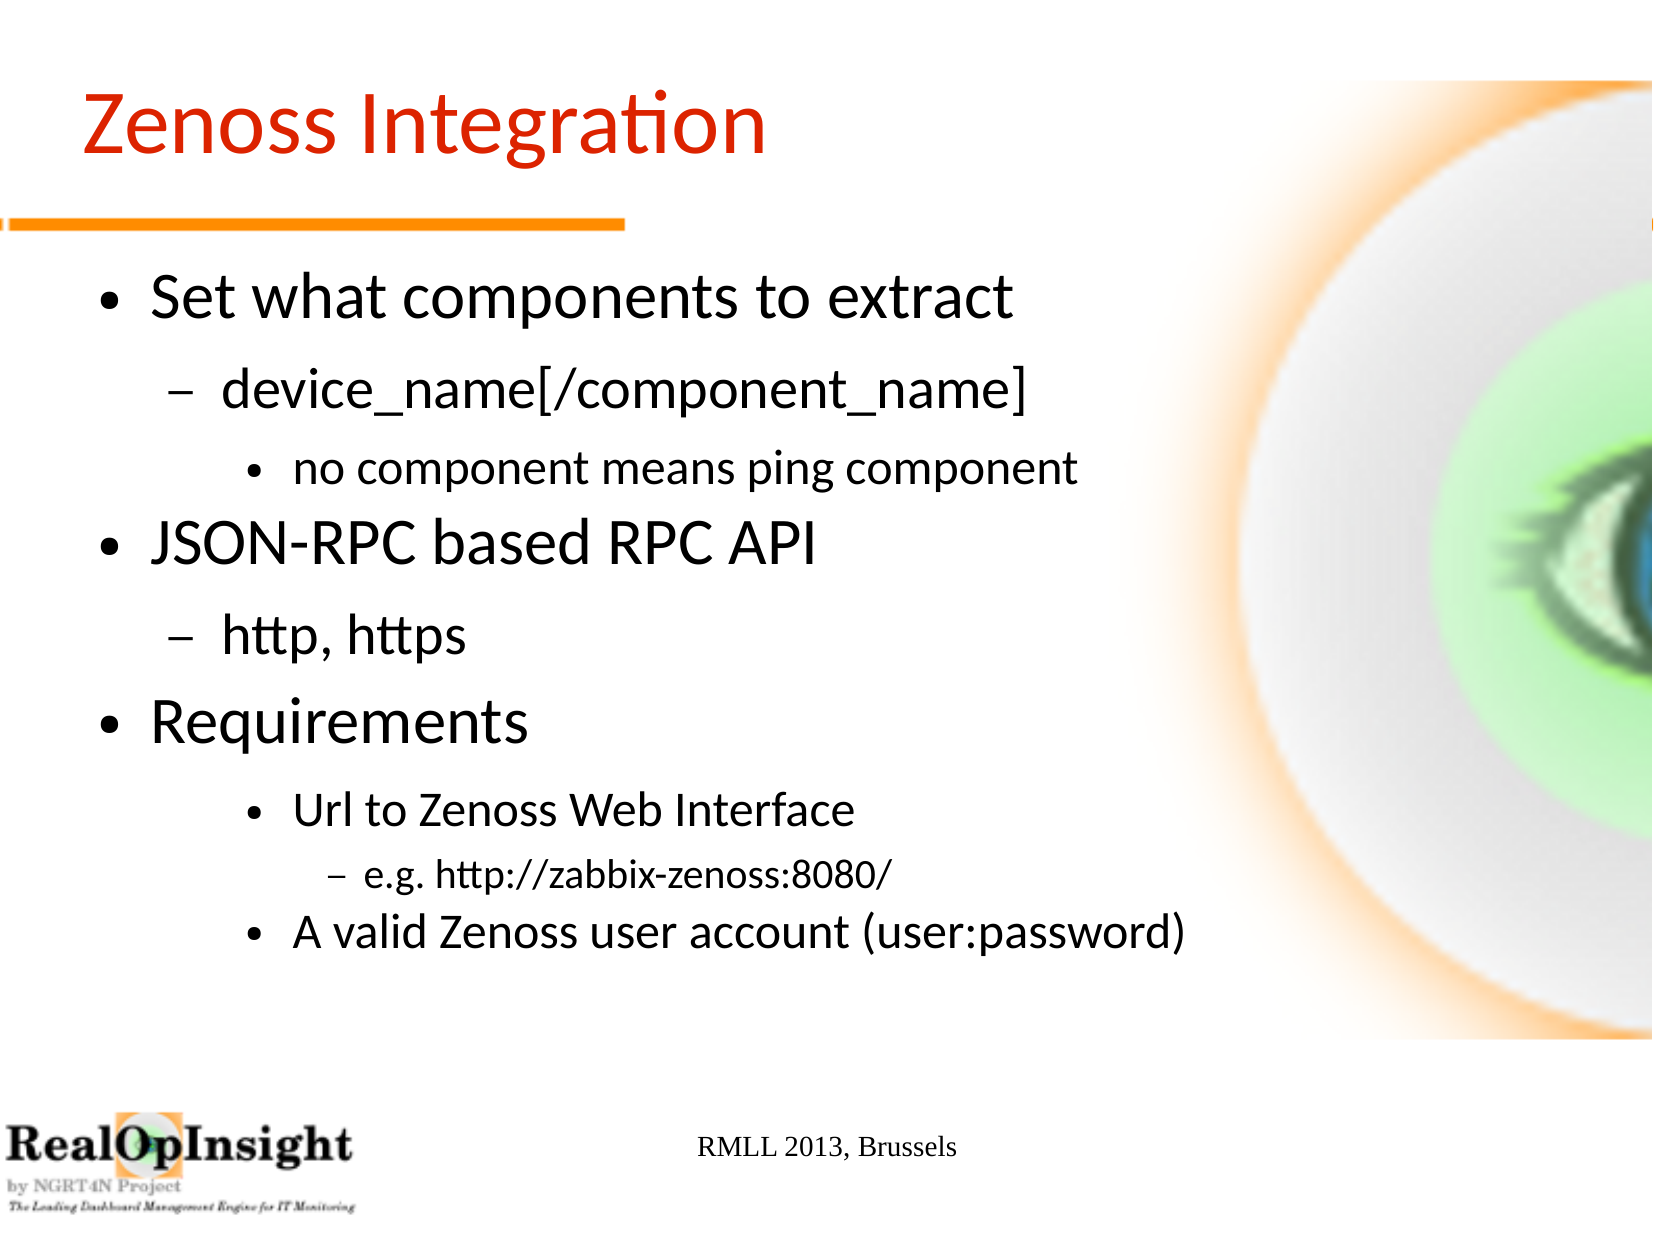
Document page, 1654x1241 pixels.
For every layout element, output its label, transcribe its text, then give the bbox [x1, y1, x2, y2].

title Zenoss Integration [82, 49, 1547, 213]
picture [0, 0, 1654, 1241]
list Set what components to extract device_name[/component_name] no component means ping component JSON-RPC based RPC API http, https Requirements Url to Zenoss Web Interface e.g. http://zabbix-zenoss:8080/ A valid Zenoss user account (user:password) [80, 268, 1535, 1079]
